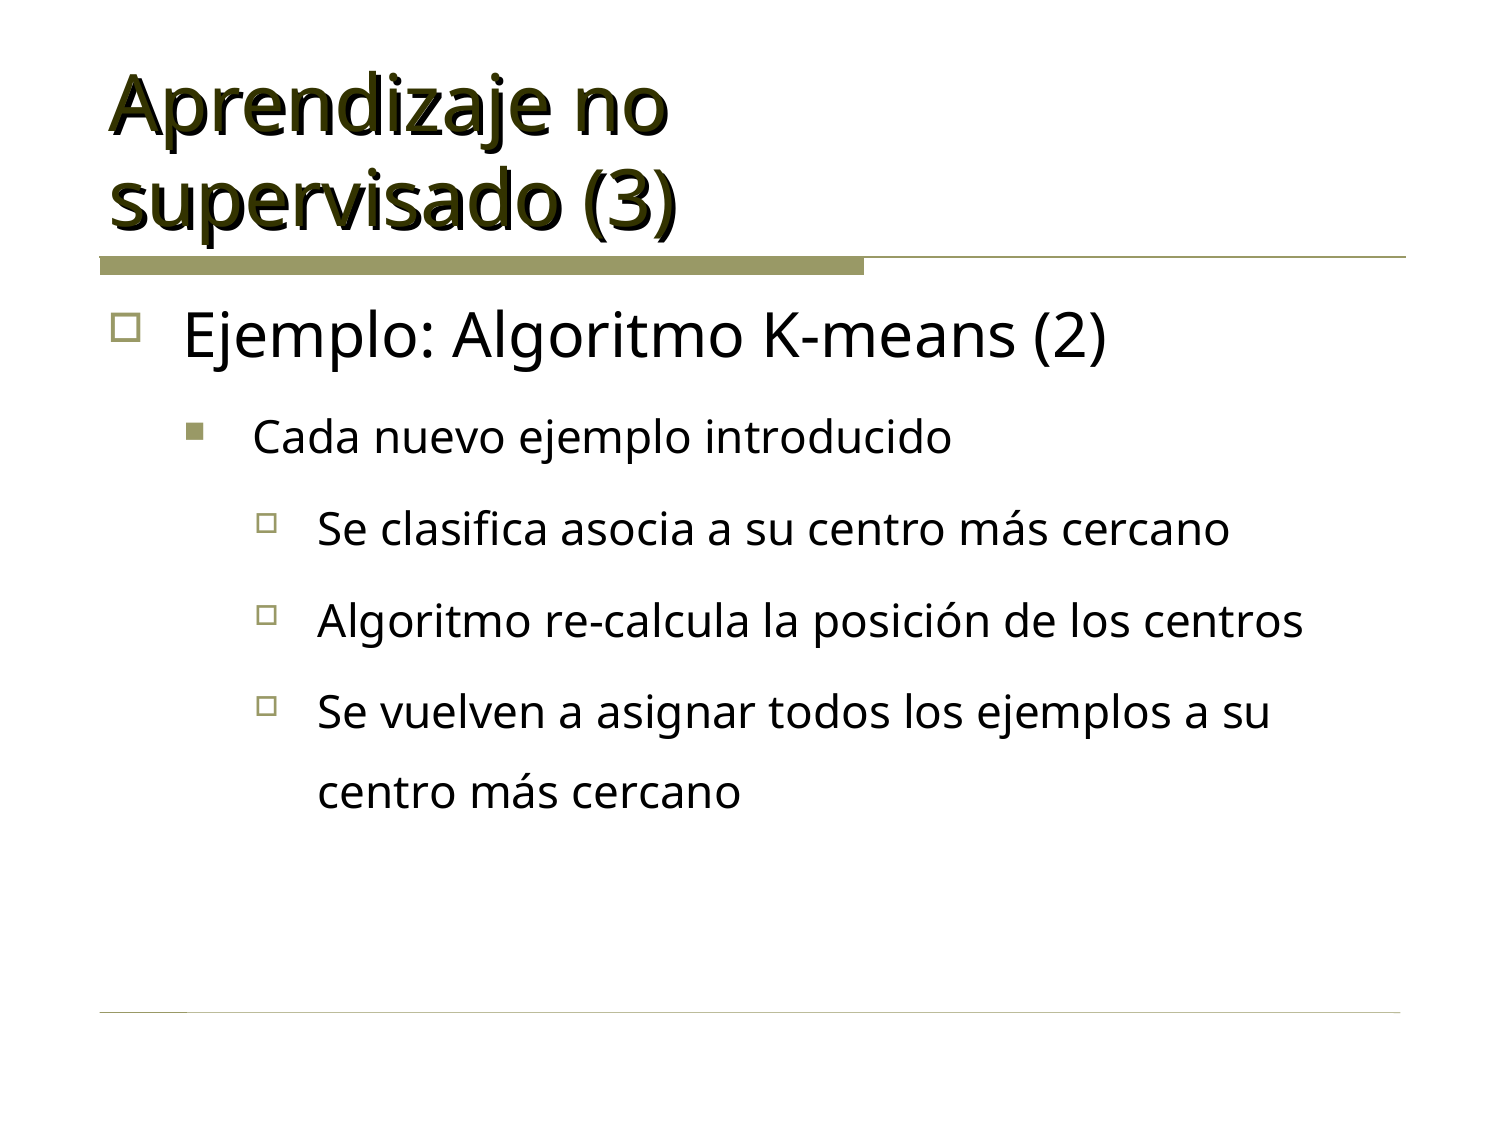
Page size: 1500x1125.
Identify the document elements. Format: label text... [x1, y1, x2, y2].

list Ejemplo: Algoritmo K-means (2) Cada nuevo ejemplo introducido Se clasifica asocia a su centro más cercano Algoritmo re-calcula la posición de los centros Se vuelven a asignar todos los ejemplos a su centro más cercano [92, 287, 1353, 1013]
title Aprendizaje no supervisado (3) [94, 50, 1407, 250]
